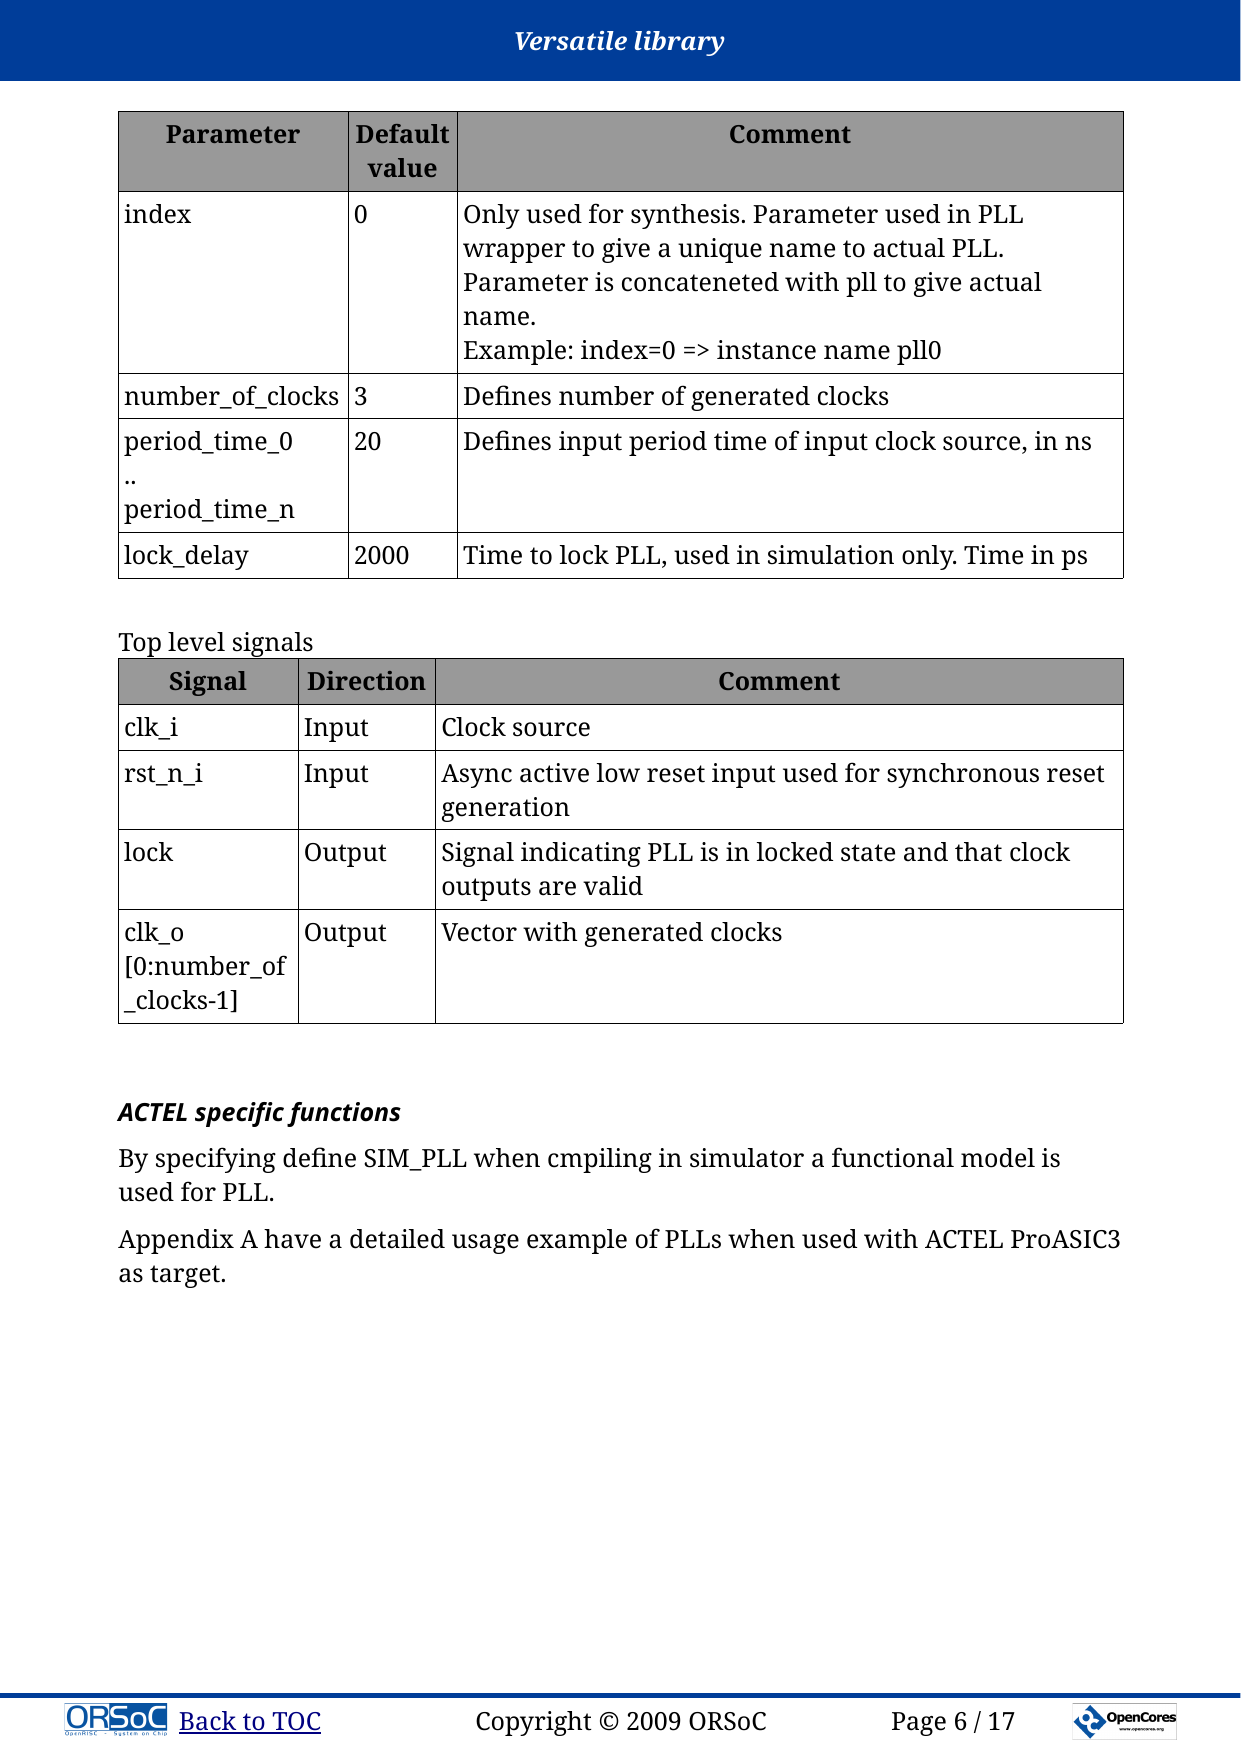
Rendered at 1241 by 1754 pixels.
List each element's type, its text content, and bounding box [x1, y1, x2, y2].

table_cell Input [299, 705, 435, 749]
table_cell Vector with generated clocks [436, 910, 1123, 1023]
table_header Comment [436, 659, 1123, 704]
table_cell Output [299, 830, 435, 909]
table_cell clk_o [0:number_of_clocks-1] [119, 910, 298, 1023]
picture [1072, 1703, 1177, 1740]
table_cell Input [299, 751, 435, 829]
table_cell 3 [349, 374, 457, 418]
table_cell Only used for synthesis. Parameter used in PLL wrapper to give a unique name to actual PLL. Parameter is concateneted with pll to give actual name. Example: index=0 => instance name pll0 [458, 192, 1123, 372]
table_cell lock [119, 830, 298, 909]
table_cell index [119, 192, 348, 372]
table_header Comment [458, 112, 1123, 191]
table_cell lock_delay [119, 533, 348, 577]
table_cell 2000 [349, 533, 457, 577]
text Appendix A have a detailed usage example of PLLs when used with ACTEL ProASIC3 as target. [118, 1221, 1122, 1289]
table_header Signal [119, 659, 298, 704]
table_header Direction [299, 659, 435, 704]
table_cell number_of_clocks [119, 374, 348, 418]
table_cell Time to lock PLL, used in simulation only. Time in ps [458, 533, 1123, 577]
table_cell clk_i [119, 705, 298, 749]
table_cell Signal indicating PLL is in locked state and that clock outputs are valid [436, 830, 1123, 909]
table_cell Defines input period time of input clock source, in ns [458, 419, 1123, 532]
table_cell Defines number of generated clocks [458, 374, 1123, 418]
text By specifying define SIM_PLL when cmpiling in simulator a functional model is used for PLL. [118, 1141, 1122, 1209]
table_cell Output [299, 910, 435, 1023]
table_cell rst_n_i [119, 751, 298, 829]
picture [64, 1703, 168, 1736]
table_cell Clock source [436, 705, 1123, 749]
text Top level signals [118, 624, 1122, 658]
table_cell 0 [349, 192, 457, 372]
table_header Parameter [119, 112, 348, 191]
table_cell Async active low reset input used for synchronous reset generation [436, 751, 1123, 829]
subtitle ACTEL specific functions [118, 1094, 1122, 1128]
table_cell period_time_0 .. period_time_n [119, 419, 348, 532]
table_header Default value [349, 112, 457, 191]
table_cell 20 [349, 419, 457, 532]
